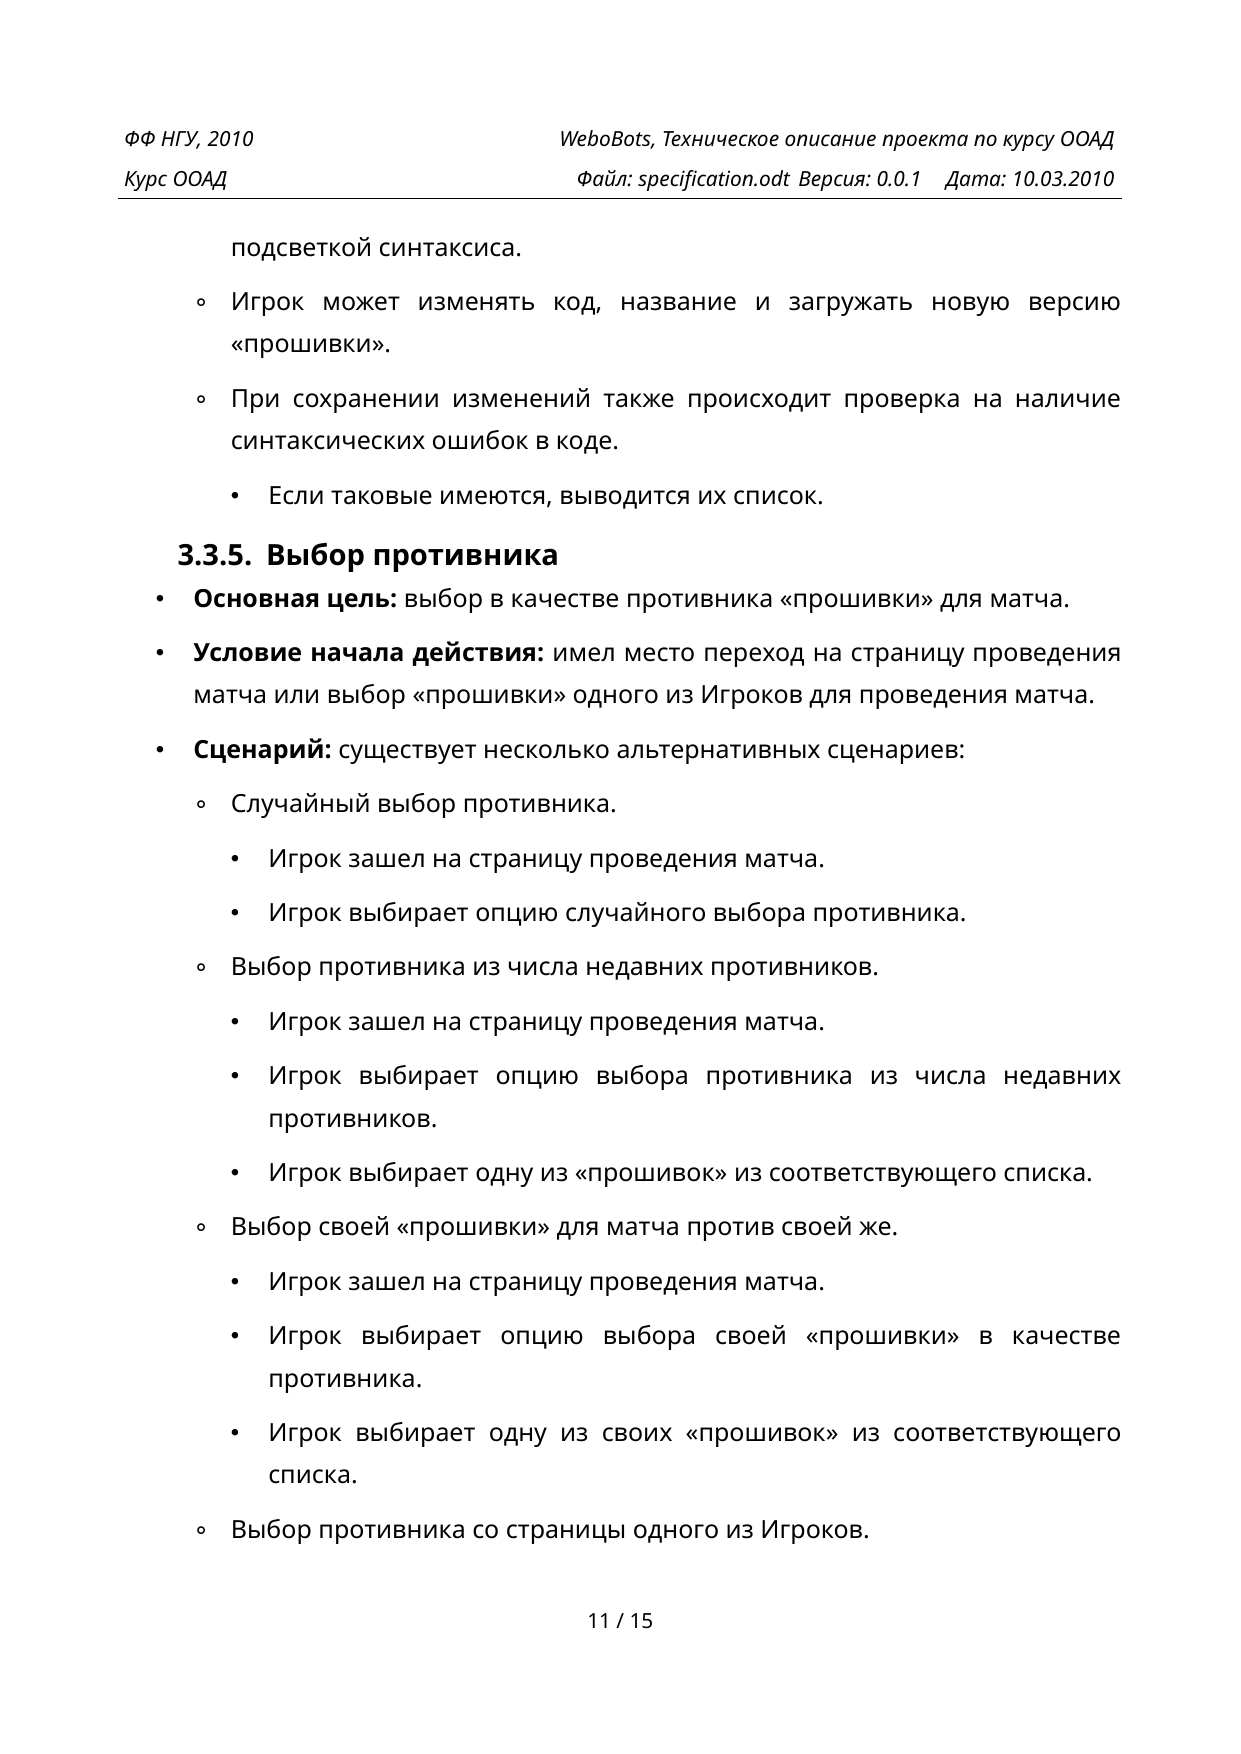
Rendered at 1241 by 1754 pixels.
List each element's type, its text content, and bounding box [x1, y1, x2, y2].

list Основная цель: выбор в качестве противника «прошивки» для матча. [156, 580, 1122, 614]
list При сохранении изменений также происходит проверка на наличие синтаксических ошибок в коде. [193, 381, 1122, 457]
list Игрок зашел на страницу проведения матча. [231, 840, 1122, 874]
subtitle Выбор противника [177, 535, 1063, 574]
list Игрок выбирает опцию выбора своей «прошивки» в качестве противника. [231, 1318, 1122, 1394]
list Выбор противника из числа недавних противников. [193, 949, 1122, 983]
list Игрок зашел на страницу проведения матча. [231, 1263, 1122, 1297]
list Игрок выбирает опцию выбора противника из числа недавних противников. [231, 1058, 1122, 1134]
list Игрок зашел на страницу проведения матча. [231, 1003, 1122, 1037]
list Выбор противника со страницы одного из Игроков. [193, 1512, 1122, 1546]
list Сценарий: существует несколько альтернативных сценариев: [156, 732, 1122, 766]
list Игрок выбирает одну из своих «прошивок» из соответствующего списка. [231, 1415, 1122, 1491]
list Игрок выбирает опцию случайного выбора противника. [231, 895, 1122, 929]
list Случайный выбор противника. [193, 786, 1122, 820]
list подсветкой синтаксиса. [193, 229, 1122, 263]
list Если таковые имеются, выводится их список. [231, 477, 1122, 511]
list Игрок выбирает одну из «прошивок» из соответствующего списка. [231, 1155, 1122, 1189]
list Условие начала действия: имел место переход на страницу проведения матча или выбор «прошивки» одного из Игроков для проведения матча. [156, 635, 1122, 711]
list Выбор своей «прошивки» для матча против своей же. [193, 1209, 1122, 1243]
list Игрок может изменять код, название и загружать новую версию «прошивки». [193, 284, 1122, 360]
